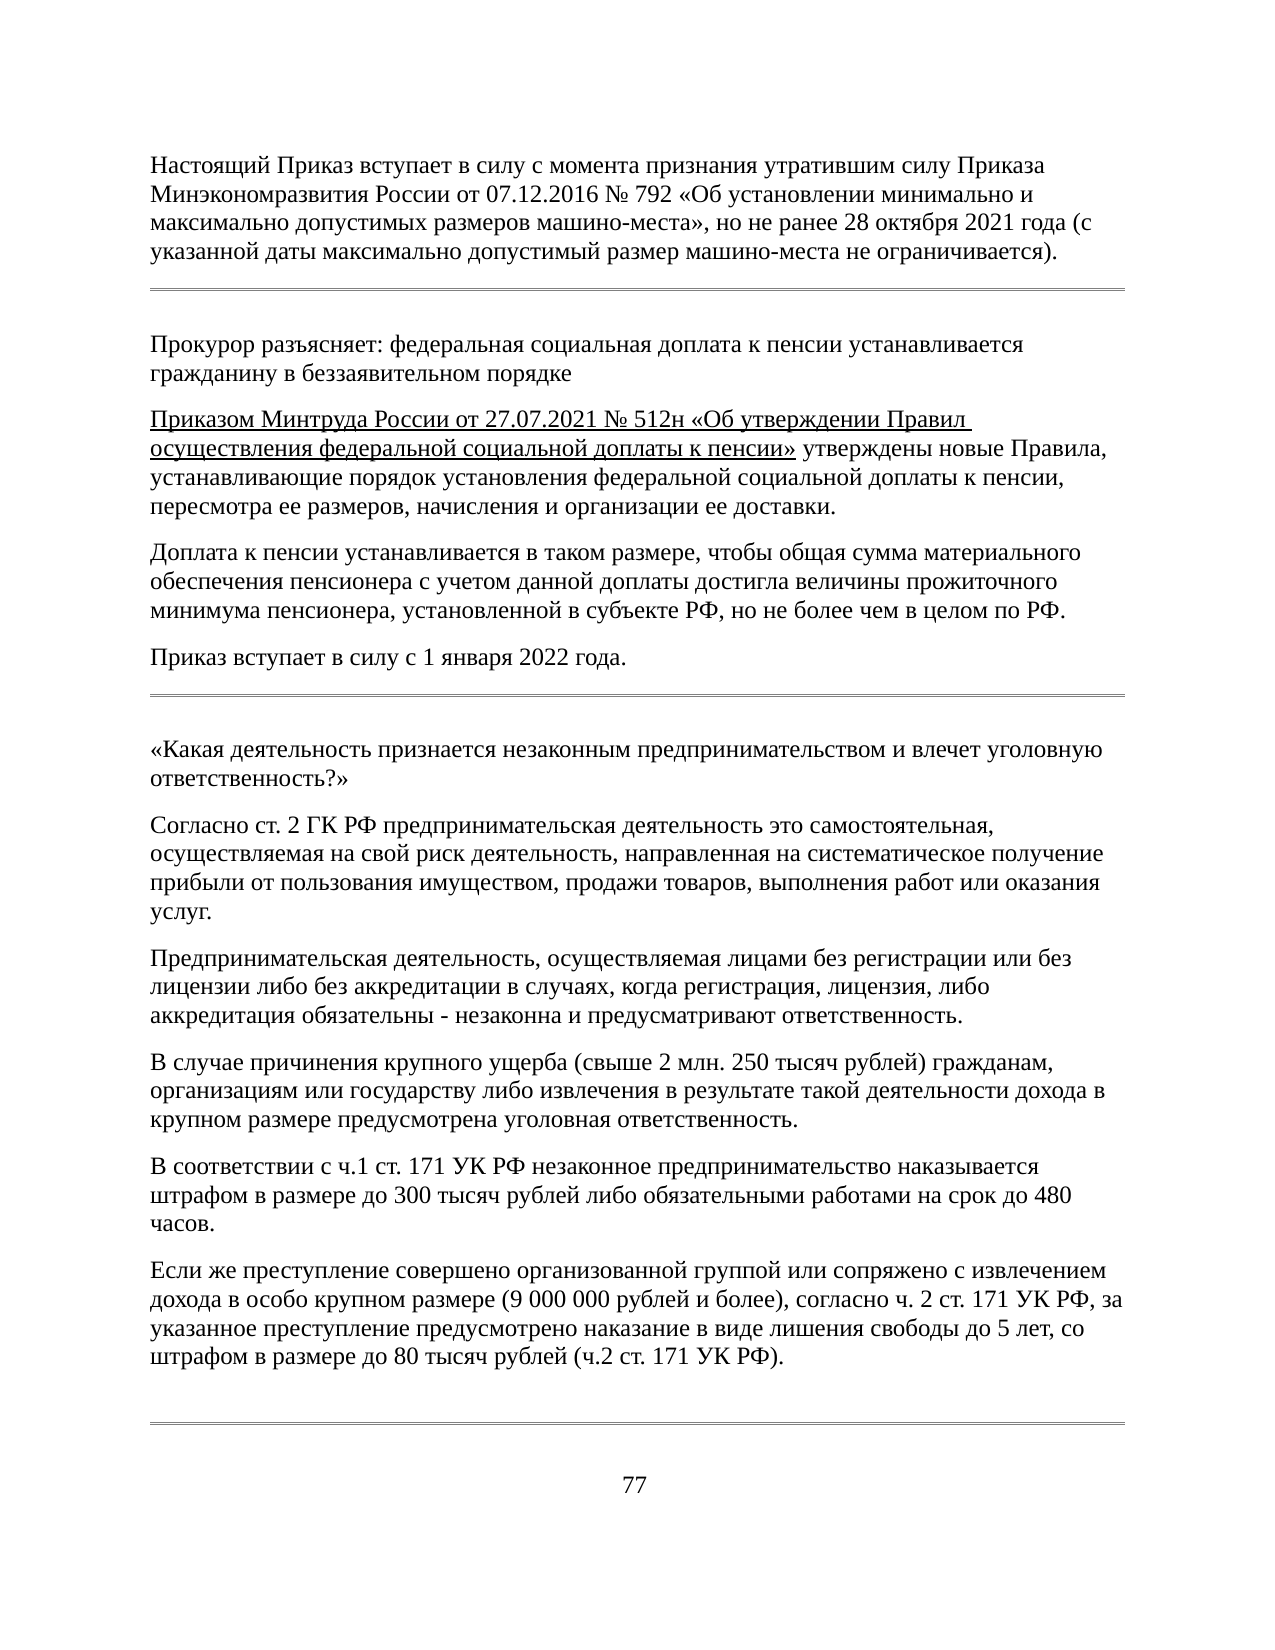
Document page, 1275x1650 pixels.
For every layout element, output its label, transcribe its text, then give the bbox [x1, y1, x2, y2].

text Согласно ст. 2 ГК РФ предпринимательская деятельность это самостоятельная, осуществляемая на свой риск деятельность, направленная на систематическое получение прибыли от пользования имуществом, продажи товаров, выполнения работ или оказания услуг. [150, 810, 1125, 925]
text Настоящий Приказ вступает в силу с момента признания утратившим силу Приказа Минэкономразвития России от 07.12.2016 № 792 «Об установлении минимально и максимально допустимых размеров машино-места», но не ранее 28 октября 2021 года (с указанной даты максимально допустимый размер машино-места не ограничивается). [150, 150, 1125, 265]
text В случае причинения крупного ущерба (свыше 2 млн. 250 тысяч рублей) гражданам, организациям или государству либо извлечения в результате такой деятельности дохода в крупном размере предусмотрена уголовная ответственность. [150, 1047, 1125, 1133]
text «Какая деятельность признается незаконным предпринимательством и влечет уголовную ответственность?» [150, 734, 1125, 792]
text Приказом Минтруда России от 27.07.2021 № 512н «Об утверждении Правил осуществления федеральной социальной доплаты к пенсии» утверждены новые Правила, устанавливающие порядок установления федеральной социальной доплаты к пенсии, пересмотра ее размеров, начисления и организации ее доставки. [150, 404, 1125, 519]
text Если же преступление совершено организованной группой или сопряжено с извлечением дохода в особо крупном размере (9 000 000 рублей и более), согласно ч. 2 ст. 171 УК РФ, за указанное преступление предусмотрено наказание в виде лишения свободы до 5 лет, со штрафом в размере до 80 тысяч рублей (ч.2 ст. 171 УК РФ). [150, 1255, 1125, 1370]
text Предпринимательская деятельность, осуществляемая лицами без регистрации или без лицензии либо без аккредитации в случаях, когда регистрация, лицензия, либо аккредитация обязательны - незаконна и предусматривают ответственность. [150, 943, 1125, 1029]
text Доплата к пенсии устанавливается в таком размере, чтобы общая сумма материального обеспечения пенсионера с учетом данной доплаты достигла величины прожиточного минимума пенсионера, установленной в субъекте РФ, но не более чем в целом по РФ. [150, 537, 1125, 624]
text В соответствии с ч.1 ст. 171 УК РФ незаконное предпринимательство наказывается штрафом в размере до 300 тысяч рублей либо обязательными работами на срок до 480 часов. [150, 1151, 1125, 1237]
text Приказ вступает в силу с 1 января 2022 года. [150, 642, 1125, 670]
text Прокурор разъясняет: федеральная социальная доплата к пенсии устанавливается гражданину в беззаявительном порядке [150, 329, 1125, 387]
